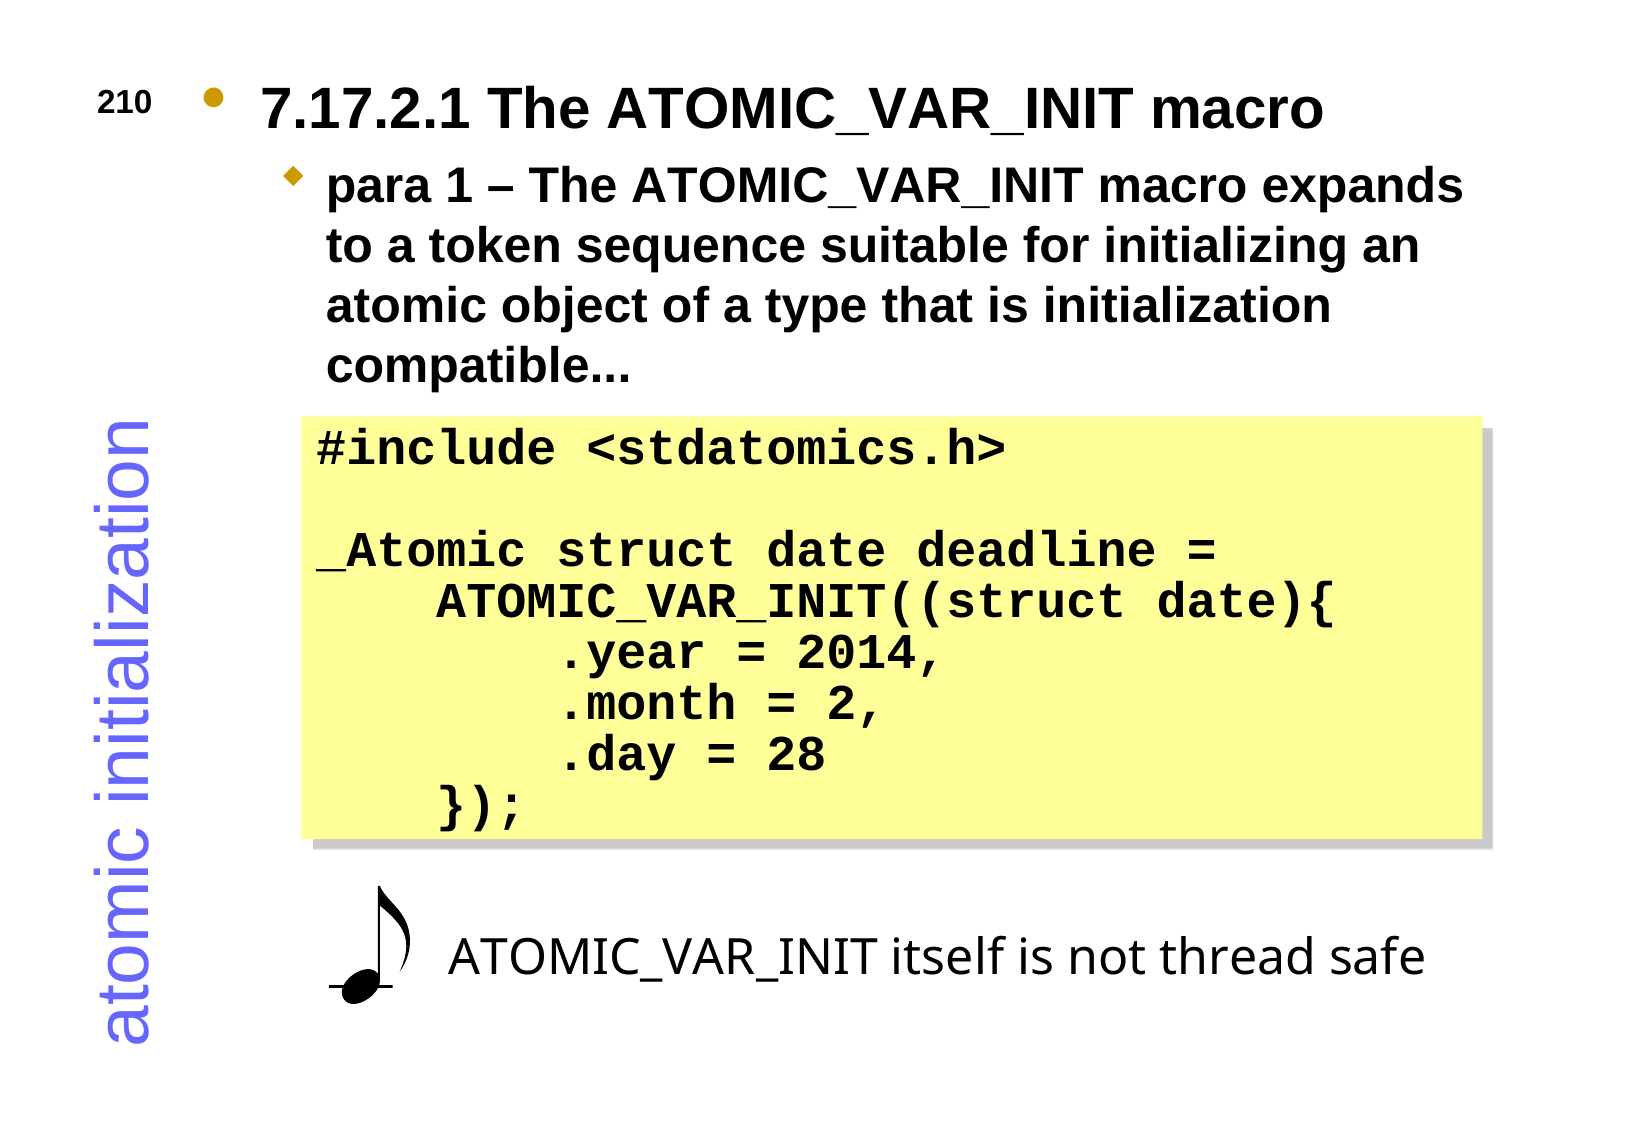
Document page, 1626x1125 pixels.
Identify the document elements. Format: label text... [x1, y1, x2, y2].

list 7.17.2.1 The ATOMIC_VAR_INIT macro para 1 – The ATOMIC_VAR_INIT macro expands to a token sequence suitable for initializing an atomic object of a type that is initialization compatible... [188, 62, 1536, 1063]
text_box #include <stdatomics.h> _Atomic struct date deadline = ATOMIC_VAR_INIT((struct date){ .year = 2014, .month = 2, .day = 28 }); [301, 416, 1483, 840]
title atomic initialization [21, 29, 217, 1063]
text_box [329, 885, 410, 1004]
text_box ATOMIC_VAR_INIT itself is not thread safe [433, 916, 1447, 993]
